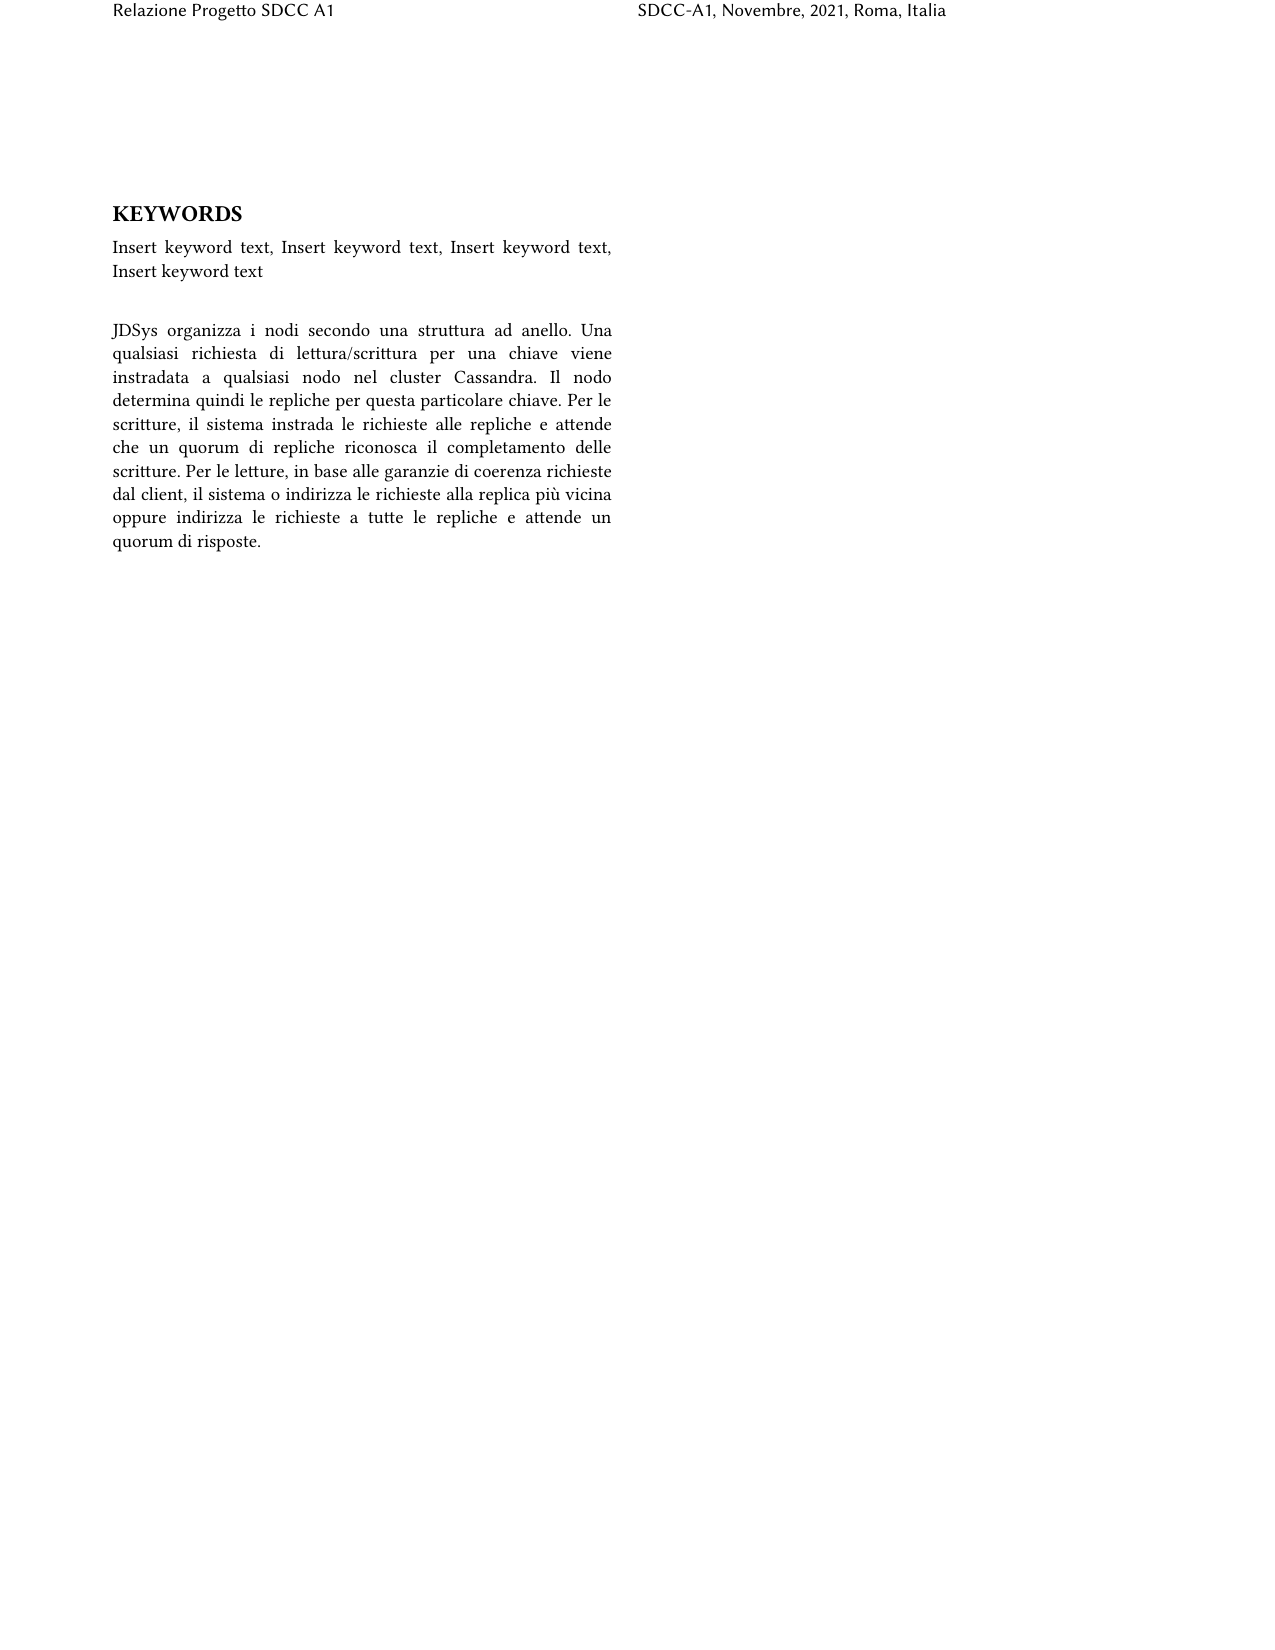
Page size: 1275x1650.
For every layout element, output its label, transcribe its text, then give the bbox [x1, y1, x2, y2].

text KEYWORDS [112, 201, 612, 227]
text Insert keyword text, Insert keyword text, Insert keyword text, Insert keyword text [112, 237, 612, 282]
text JDSys organizza i nodi secondo una struttura ad anello. Una qualsiasi richiesta di lettura/scrittura per una chiave viene instradata a qualsiasi nodo nel cluster Cassandra. Il nodo determina quindi le repliche per questa particolare chiave. Per le scritture, il sistema instrada le richieste alle repliche e attende che un quorum di repliche riconosca il completamento delle scritture. Per le letture, in base alle garanzie di coerenza richieste dal client, il sistema o indirizza le richieste alla replica più vicina oppure indirizza le richieste a tutte le repliche e attende un quorum di risposte. [112, 319, 612, 552]
